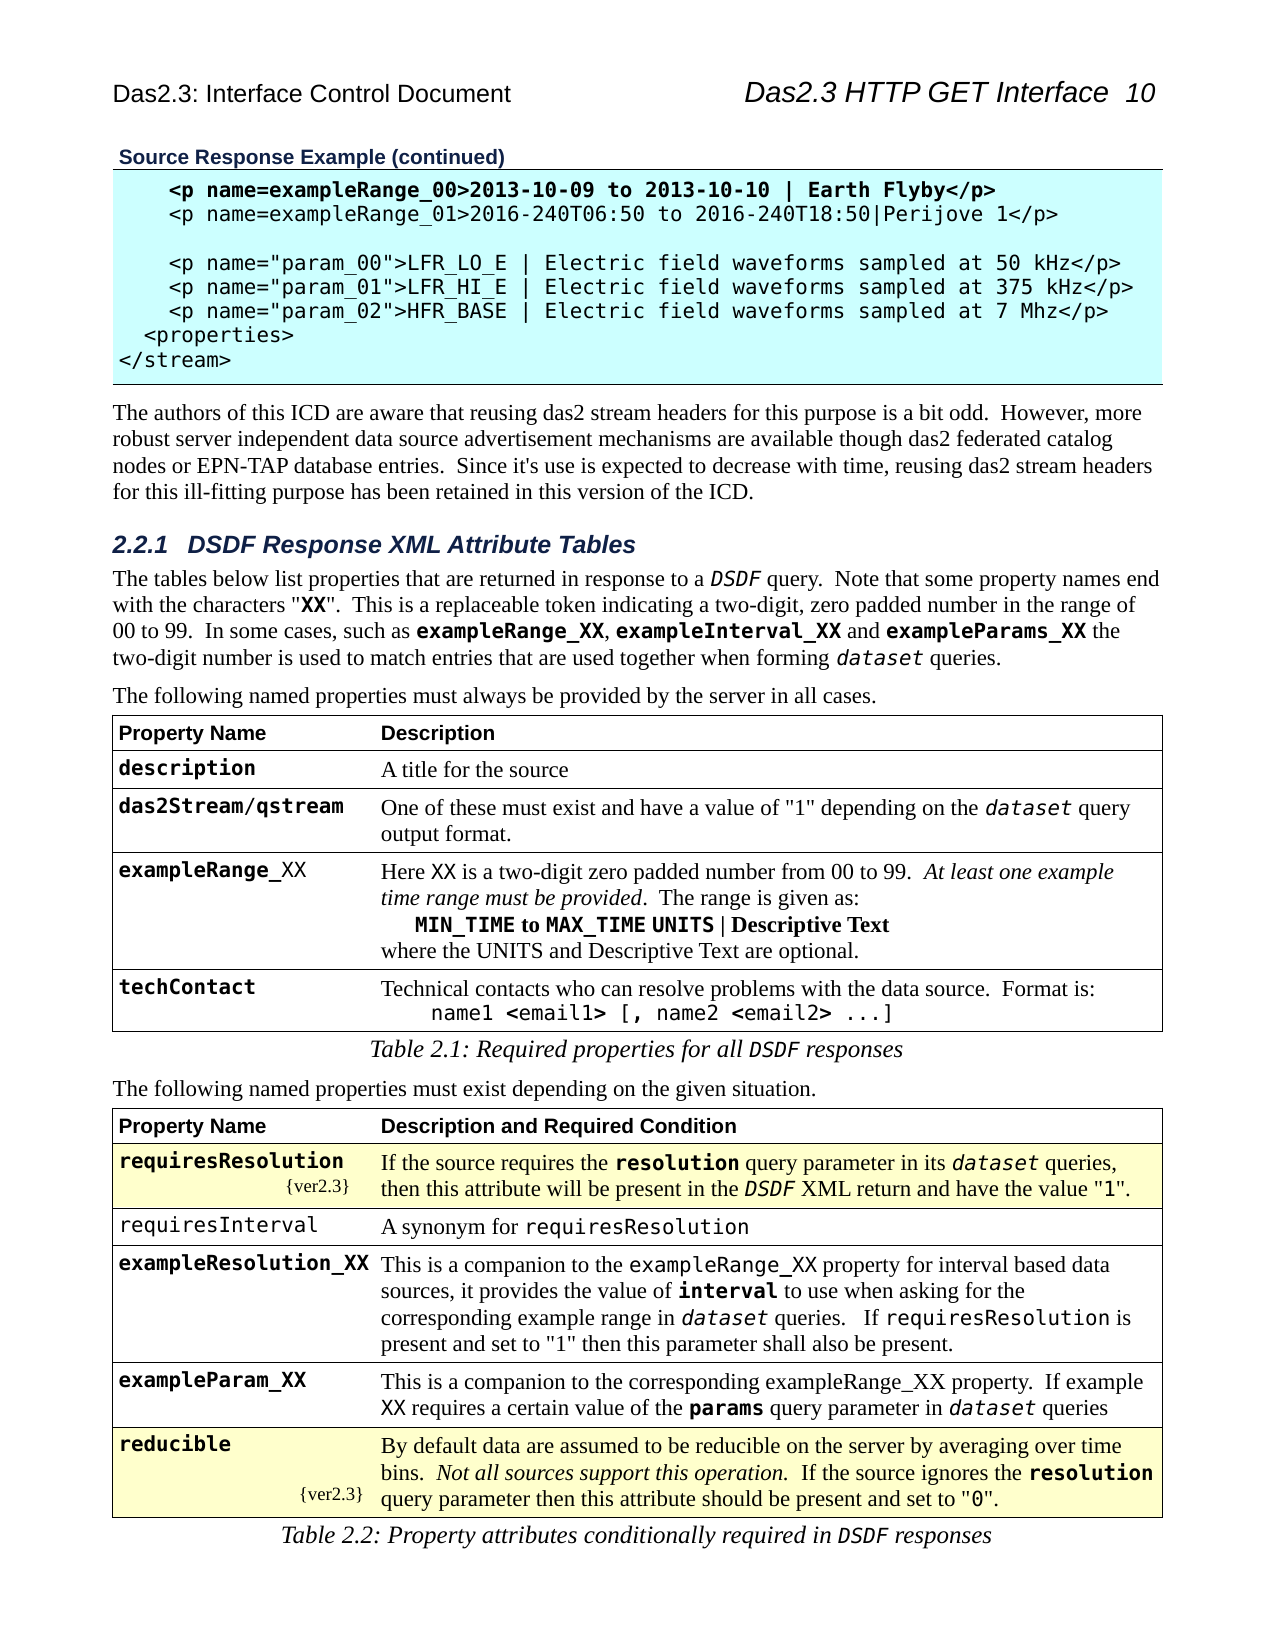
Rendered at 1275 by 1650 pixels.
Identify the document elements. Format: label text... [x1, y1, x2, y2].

text The following named properties must always be provided by the server in all cases. [112, 682, 1162, 708]
table_cell A title for the source [375, 751, 1162, 788]
table_cell reducible {ver2.3} [113, 1428, 375, 1517]
table_cell requiresInterval [113, 1209, 375, 1245]
table_header Property Name [113, 716, 375, 750]
table_cell Here XX is a two-digit zero padded number from 00 to 99. At least one example time range must be provided. The range is given as: MIN_TIME to MAX_TIME UNITS | Descriptive Text where the UNITS and Descriptive Text are optional. [375, 853, 1162, 969]
table_cell If the source requires the resolution query parameter in its dataset queries, then this attribute will be present in the DSDF XML return and have the value "1". [375, 1144, 1162, 1207]
text Table 2.1: Required properties for all DSDF responses [112, 1034, 1162, 1063]
table_cell This is a companion to the corresponding exampleRange_XX property. If example XX requires a certain value of the params query parameter in dataset queries [375, 1363, 1162, 1427]
table_cell description [113, 751, 375, 788]
text The tables below list properties that are returned in response to a DSDF query. Note that some property names end with the characters "XX". This is a replaceable token indicating a two-digit, zero padded number in the range of 00 to 99. In some cases, such as exampleRange_XX, exampleInterval_XX and exampleParams_XX the two-digit number is used to match entries that are used together when forming dataset queries. [112, 565, 1162, 670]
table_header Property Name [113, 1109, 375, 1143]
table_header Description and Required Condition [375, 1109, 1162, 1143]
table_cell One of these must exist and have a value of "1" depending on the dataset query output format. [375, 789, 1162, 852]
table_cell techContact [113, 970, 375, 1031]
table_cell exampleParam_XX [113, 1363, 375, 1427]
table_header Source Response Example (continued) [113, 139, 1162, 168]
table_cell <p name=exampleRange_00>2013-10-09 to 2013-10-10 | Earth Flyby</p> <p name=exampleRange_01>2016-240T06:50 to 2016-240T18:50|Perijove 1</p> <p name="param_00">LFR_LO_E | Electric field waveforms sampled at 50 kHz</p> <p name="param_01">LFR_HI_E | Electric field waveforms sampled at 375 kHz</p> <p name="param_02">HFR_BASE | Electric field waveforms sampled at 7 Mhz</p> <properties> </stream> [113, 170, 1162, 384]
table_cell das2Stream/qstream [113, 789, 375, 852]
text Table 2.2: Property attributes conditionally required in DSDF responses [112, 1520, 1162, 1549]
text The following named properties must exist depending on the given situation. [112, 1075, 1162, 1102]
table_cell exampleRange_XX [113, 853, 375, 969]
table_cell Technical contacts who can resolve problems with the data source. Format is: name1 <email1> [, name2 <email2> ...] [375, 970, 1162, 1031]
table_header Description [375, 716, 1162, 750]
table_cell exampleResolution_XX [113, 1246, 375, 1362]
table_cell By default data are assumed to be reducible on the server by averaging over time bins. Not all sources support this operation. If the source ignores the resolution query parameter then this attribute should be present and set to "0". [375, 1428, 1162, 1517]
subtitle DSDF Response XML Attribute Tables [112, 530, 1162, 559]
table_cell This is a companion to the exampleRange_XX property for interval based data sources, it provides the value of interval to use when asking for the corresponding example range in dataset queries. If requiresResolution is present and set to "1" then this parameter shall also be present. [375, 1246, 1162, 1362]
table_cell requiresResolution {ver2.3} [113, 1144, 375, 1207]
text The authors of this ICD are aware that reusing das2 stream headers for this purpose is a bit odd. However, more robust server independent data source advertisement mechanisms are available though das2 federated catalog nodes or EPN-TAP database entries. Since it's use is expected to decrease with time, reusing das2 stream headers for this ill-fitting purpose has been retained in this version of the ICD. [112, 399, 1162, 504]
table_cell A synonym for requiresResolution [375, 1209, 1162, 1245]
